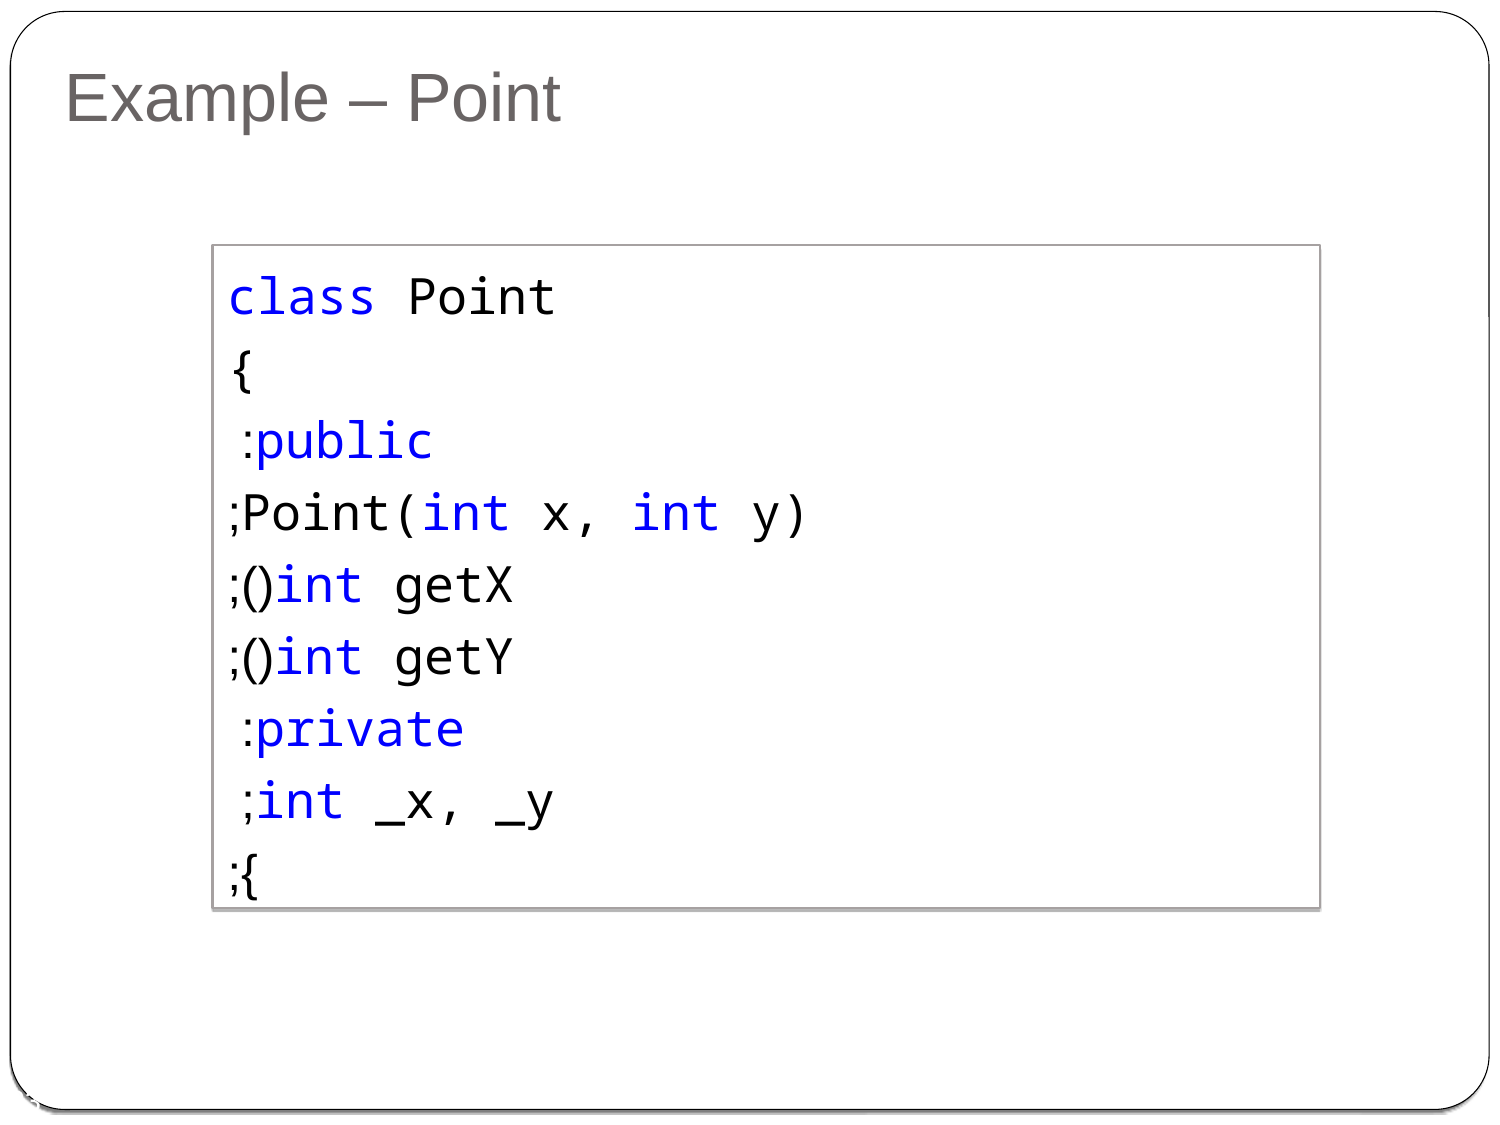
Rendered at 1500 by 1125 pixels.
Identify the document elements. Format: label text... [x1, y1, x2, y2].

text_box class Point { public: Point(int x, int y); int getX(); int getY(); private: int _x, _y; }; [212, 245, 1320, 909]
slide_number [0, 1074, 50, 1125]
title Example – Point [50, 45, 1450, 150]
